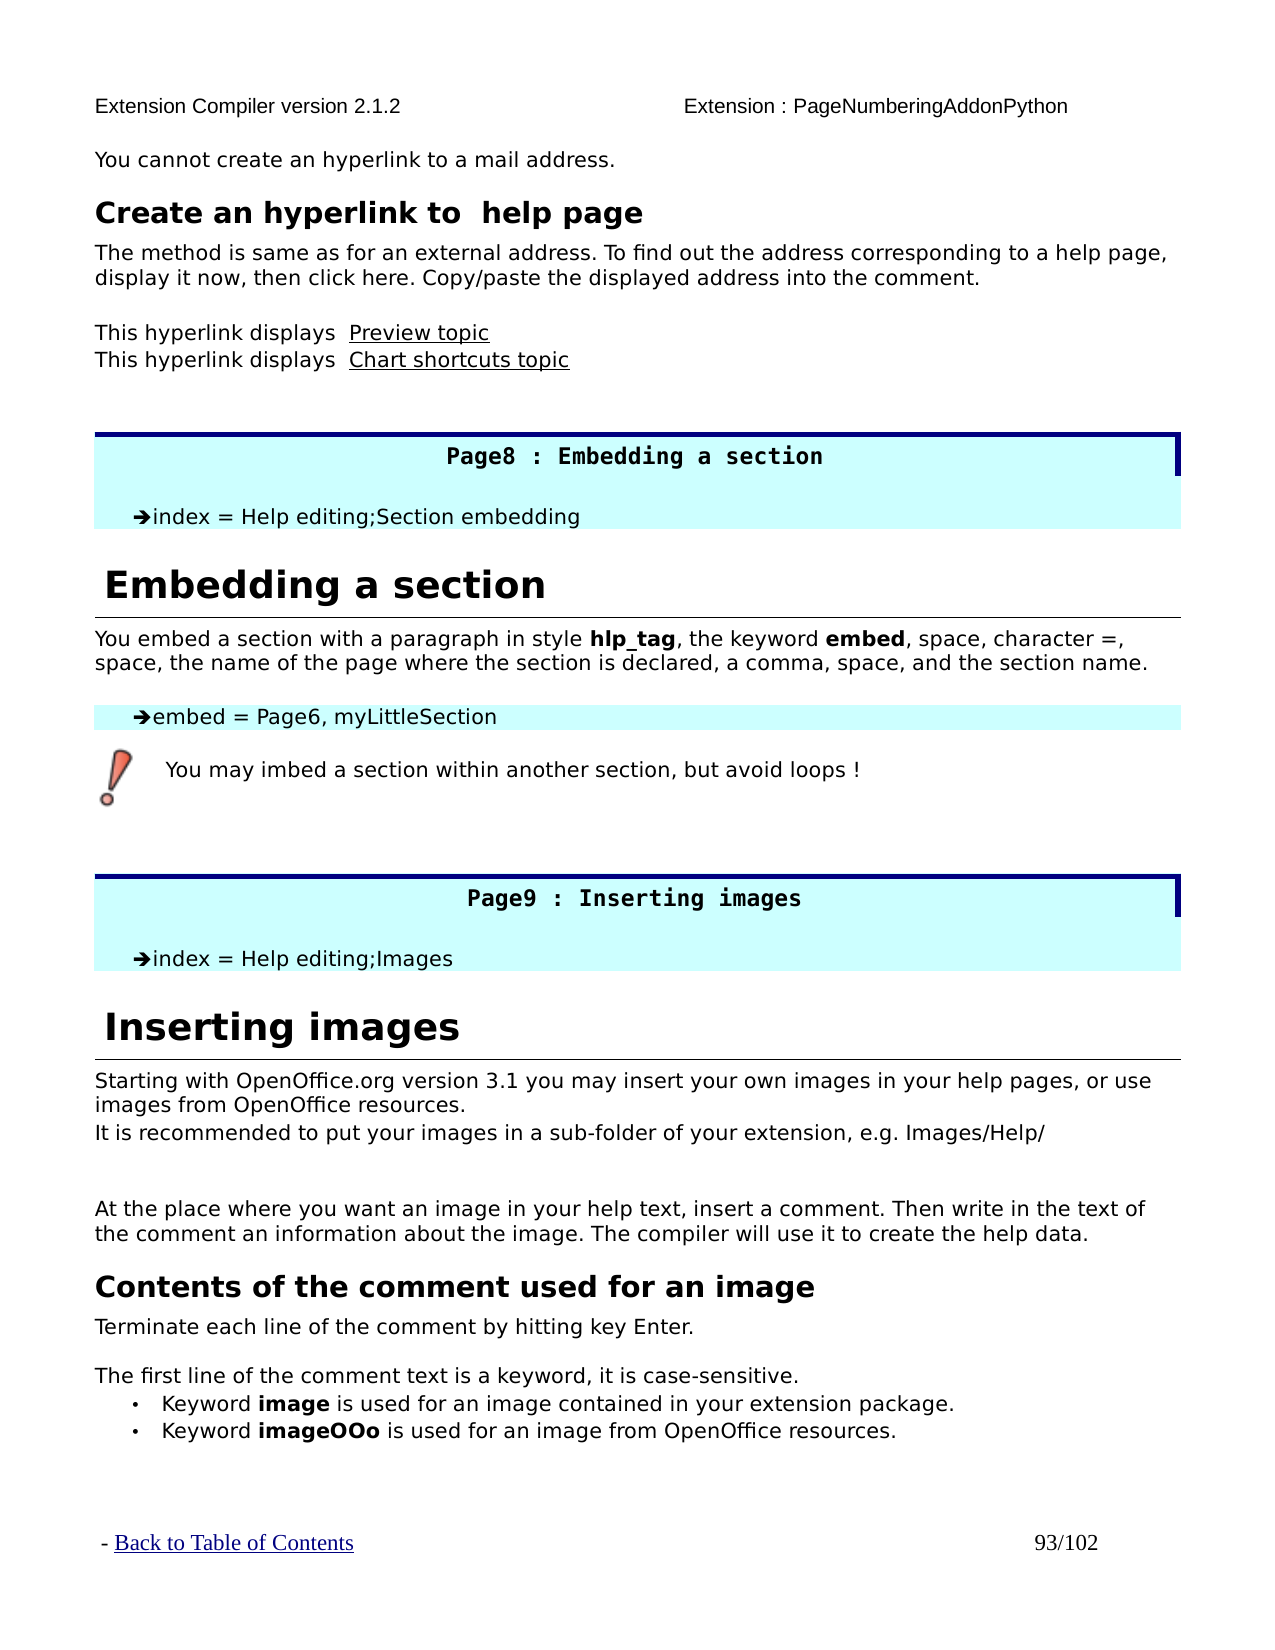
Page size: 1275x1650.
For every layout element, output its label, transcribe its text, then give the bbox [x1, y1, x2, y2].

text Inserting images [94, 996, 1181, 1059]
text Terminate each line of the comment by hitting key Enter. The first line of the comment text is a keyword, it is case-sensitive. [94, 1315, 1181, 1389]
picture [95, 742, 138, 814]
list index = Help editing;Section embedding [94, 505, 1181, 529]
text Create an hyperlink to help page [94, 197, 1181, 231]
text Page9 : Inserting images [94, 875, 1175, 917]
list Keyword imageOOo is used for an image from OpenOffice resources. [132, 1419, 1181, 1443]
text Page8 : Embedding a section [94, 433, 1175, 476]
text Contents of the comment used for an image [94, 1271, 1181, 1305]
list index = Help editing;Images [94, 947, 1181, 971]
text [94, 1446, 1181, 1495]
text You embed a section with a paragraph in style hlp_tag, the keyword embed, space, character =, space, the name of the page where the section is declared, a comma, space, and the section name. [94, 627, 1181, 676]
text The method is same as for an external address. To find out the address corresponding to a help page, display it now, then click here. Copy/paste the displayed address into the comment. [94, 241, 1181, 290]
text Embedding a section [94, 554, 1181, 617]
text It is recommended to put your images in a sub-folder of your extension, e.g. Images/Help/ [94, 1121, 1181, 1145]
text This hyperlink displays Chart shortcuts topic [94, 348, 1181, 372]
text At the place where you want an image in your help text, insert a comment. Then write in the text of the comment an information about the image. The compiler will use it to create the help data. [94, 1148, 1181, 1246]
text You cannot create an hyperlink to a mail address. [94, 147, 1181, 172]
list Keyword image is used for an image contained in your extension package. [132, 1392, 1181, 1416]
list You may imbed a section within another section, but avoid loops ! [138, 742, 1181, 814]
text Starting with OpenOffice.org version 3.1 you may insert your own images in your help pages, or use images from OpenOffice resources. [94, 1069, 1181, 1118]
list embed = Page6, myLittleSection [94, 705, 1181, 730]
text This hyperlink displays Preview topic [94, 321, 1181, 345]
